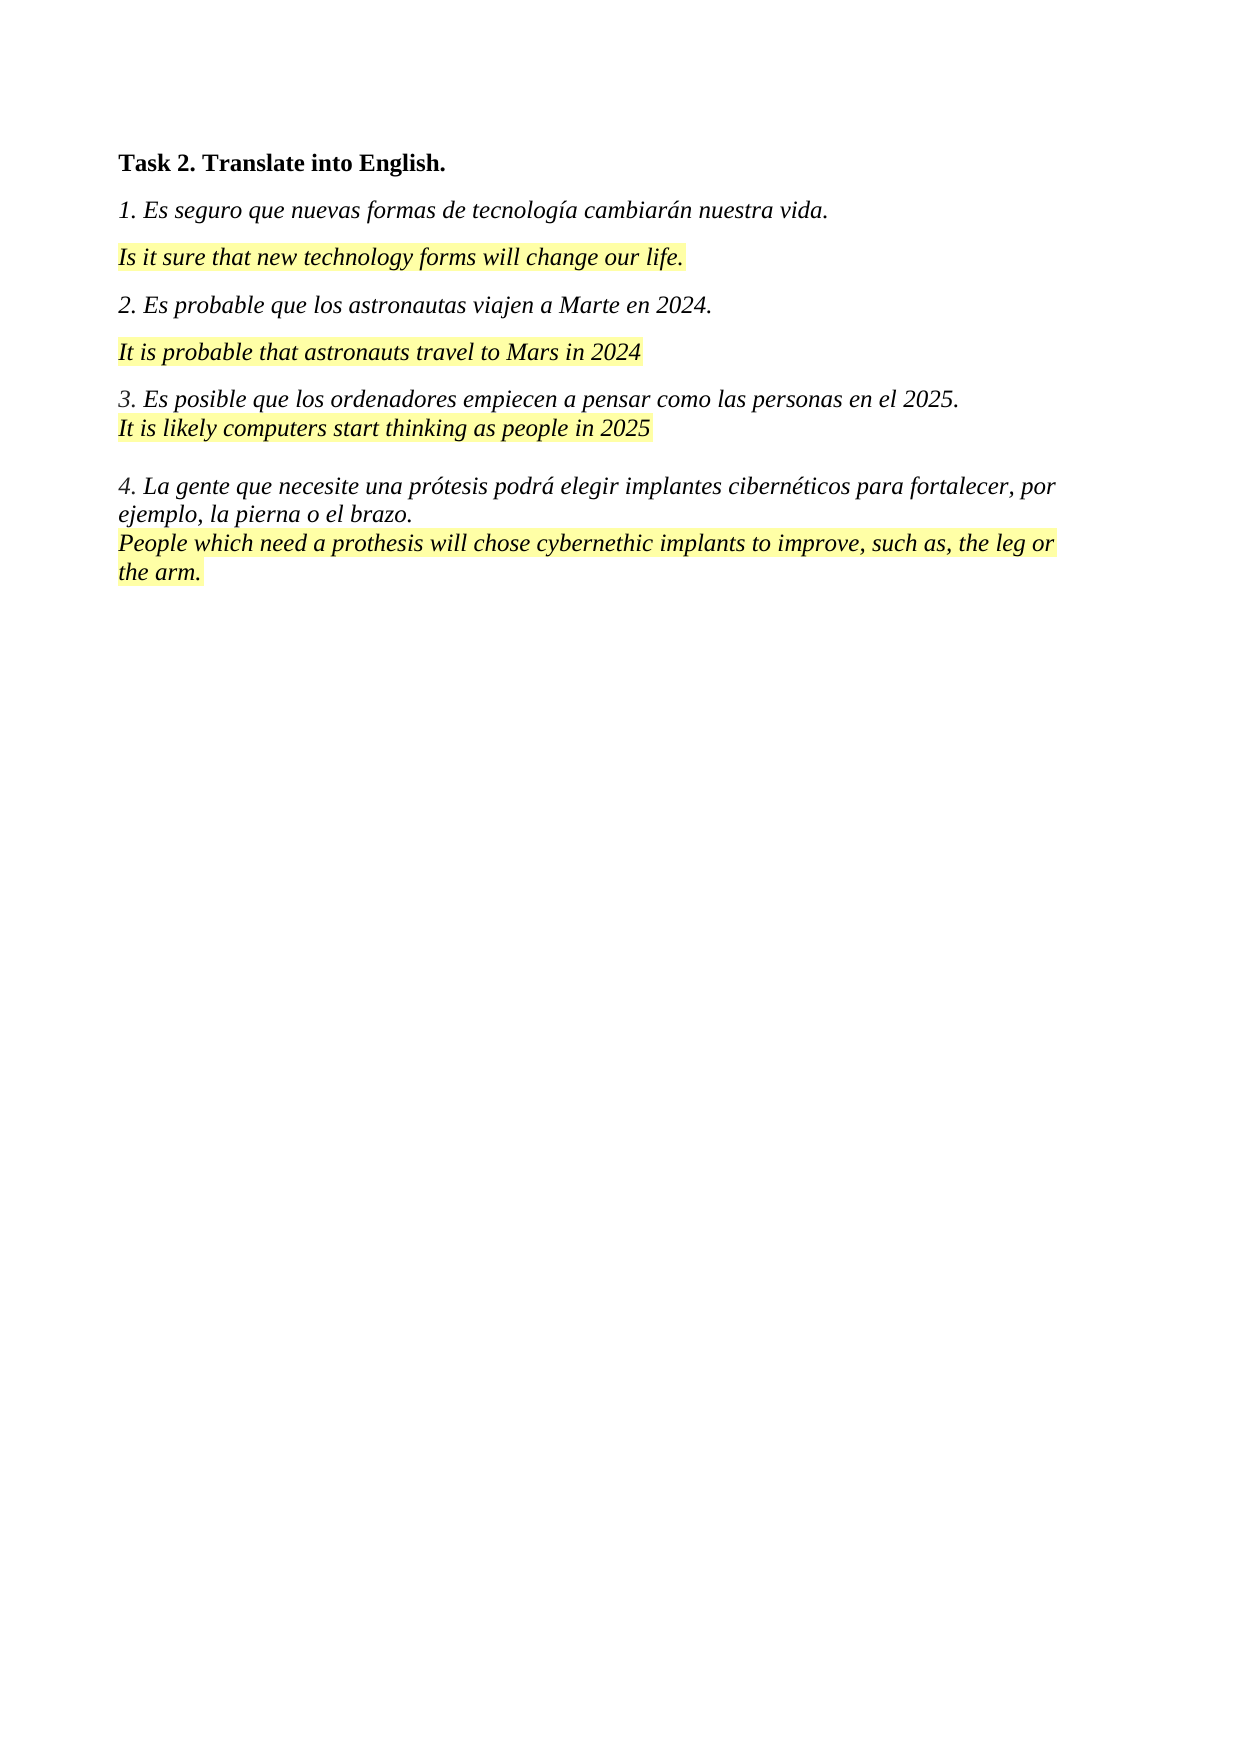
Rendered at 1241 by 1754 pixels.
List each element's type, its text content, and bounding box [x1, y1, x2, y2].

text 4. La gente que necesite una prótesis podrá elegir implantes cibernéticos para fortalecer, por ejemplo, la pierna o el brazo. [118, 471, 1063, 528]
text It is likely computers start thinking as people in 2025 [118, 413, 1063, 442]
text People which need a prothesis will chose cybernethic implants to improve, such as, the leg or the arm. [118, 528, 1063, 586]
text Task 2. Translate into English. [118, 148, 1122, 176]
text It is probable that astronauts travel to Mars in 2024 [118, 337, 1122, 366]
text 2. Es probable que los astronautas viajen a Marte en 2024. [118, 290, 1122, 318]
text 3. Es posible que los ordenadores empiecen a pensar como las personas en el 2025. [118, 384, 1063, 413]
text 1. Es seguro que nuevas formas de tecnología cambiarán nuestra vida. [118, 195, 1122, 224]
text Is it sure that new technology forms will change our life. [118, 242, 1122, 271]
